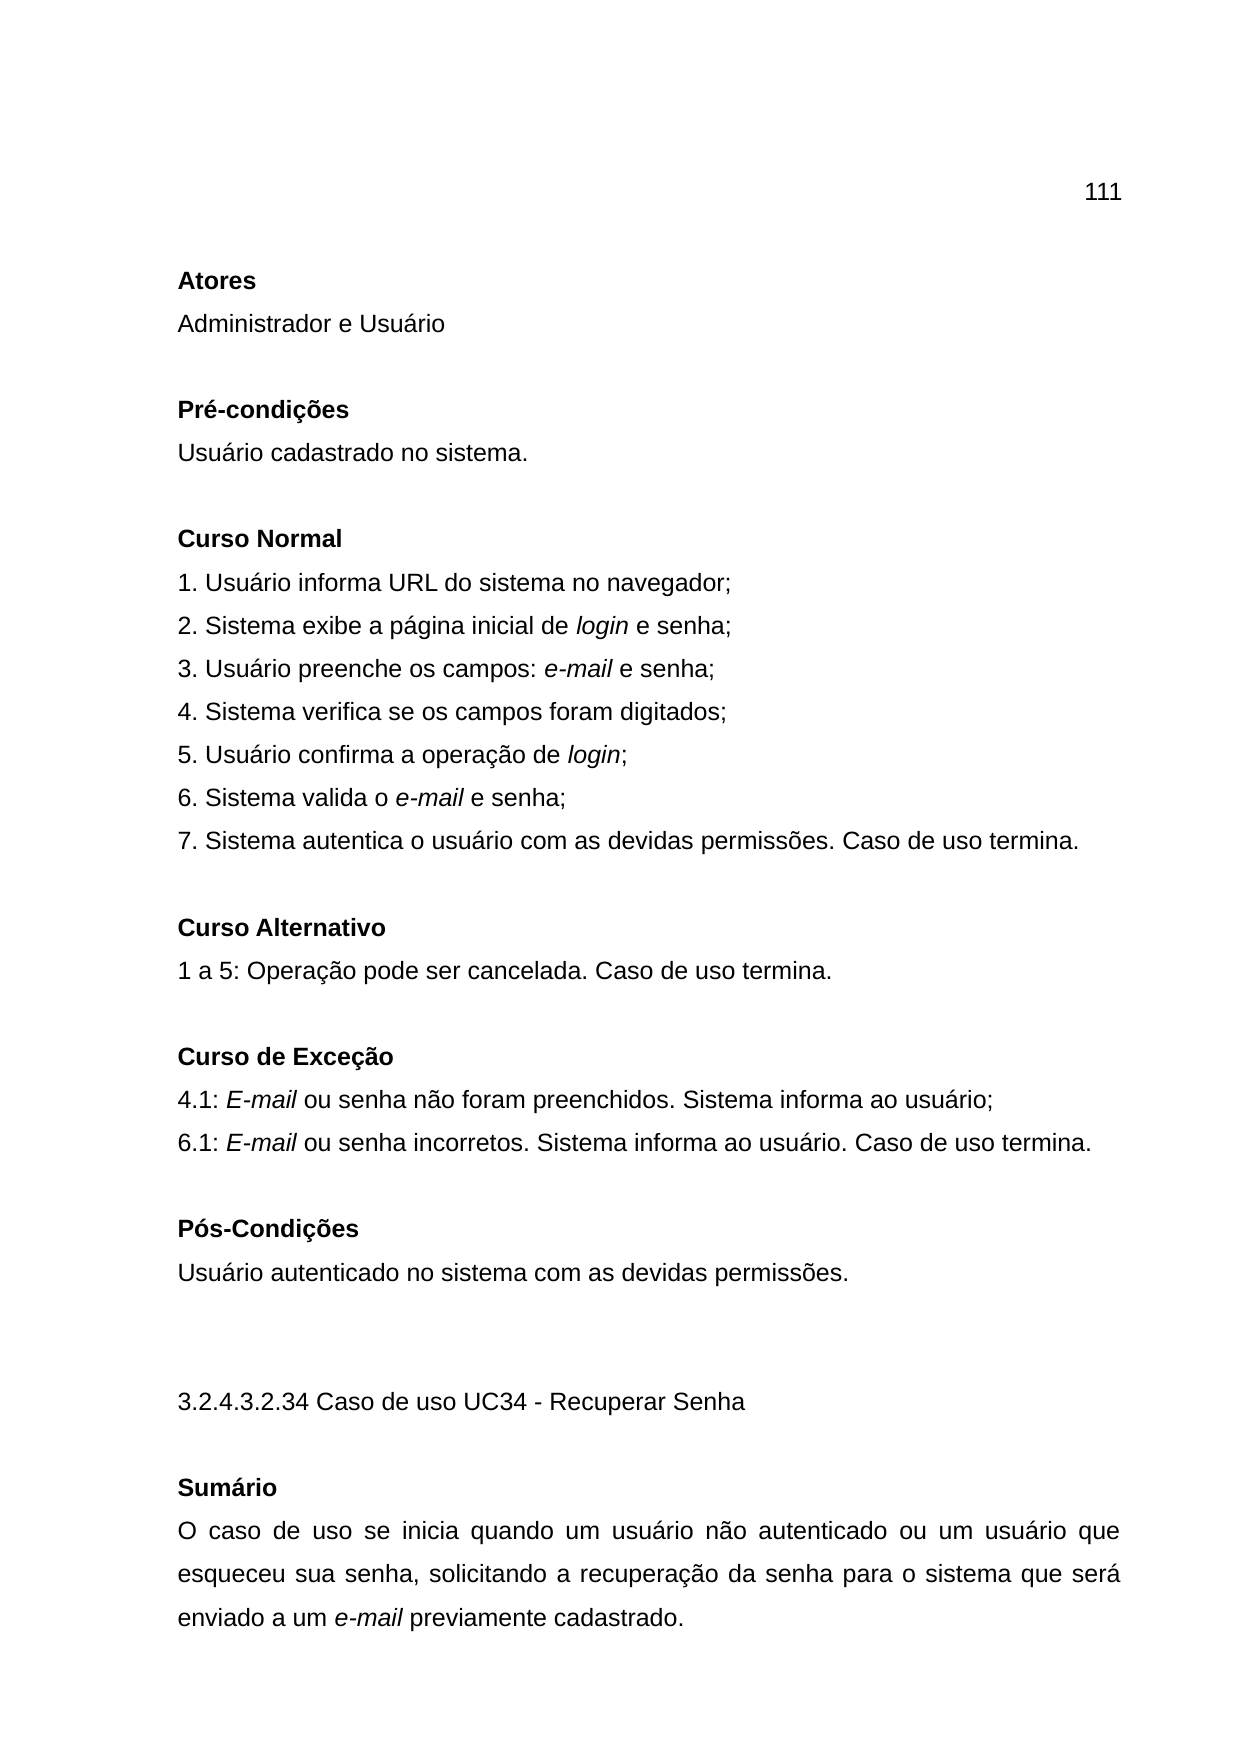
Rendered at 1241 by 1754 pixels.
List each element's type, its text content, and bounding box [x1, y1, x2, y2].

text O caso de uso se inicia quando um usuário não autenticado ou um usuário que esqueceu sua senha, solicitando a recuperação da senha para o sistema que será enviado a um e-mail previamente cadastrado. [177, 1516, 1122, 1631]
text 7. Sistema autentica o usuário com as devidas permissões. Caso de uso termina. [177, 826, 1122, 855]
text Curso Normal [177, 524, 1122, 553]
text 3. Usuário preenche os campos: e-mail e senha; [177, 654, 1122, 683]
text 5. Usuário confirma a operação de login; [177, 740, 1122, 769]
text Usuário autenticado no sistema com as devidas permissões. [177, 1258, 1122, 1286]
text 4. Sistema verifica se os campos foram digitados; [177, 697, 1122, 726]
text 6. Sistema valida o e-mail e senha; [177, 783, 1122, 812]
text 1. Usuário informa URL do sistema no navegador; [177, 568, 1122, 596]
text 4.1: E-mail ou senha não foram preenchidos. Sistema informa ao usuário; [177, 1085, 1122, 1114]
text Pós-Condições [177, 1214, 1122, 1243]
text Curso de Exceção [177, 1042, 1122, 1071]
text Administrador e Usuário [177, 309, 1122, 338]
text 6.1: E-mail ou senha incorretos. Sistema informa ao usuário. Caso de uso termina. [177, 1128, 1122, 1157]
text Sumário [177, 1473, 1122, 1502]
text Atores [177, 266, 1122, 294]
text 2. Sistema exibe a página inicial de login e senha; [177, 611, 1122, 639]
text Pré-condições [177, 395, 1122, 424]
text 3.2.4.3.2.34 Caso de uso UC34 - Recuperar Senha [177, 1387, 1122, 1416]
text 1 a 5: Operação pode ser cancelada. Caso de uso termina. [177, 956, 1122, 984]
text Usuário cadastrado no sistema. [177, 438, 1122, 467]
text Curso Alternativo [177, 913, 1122, 941]
